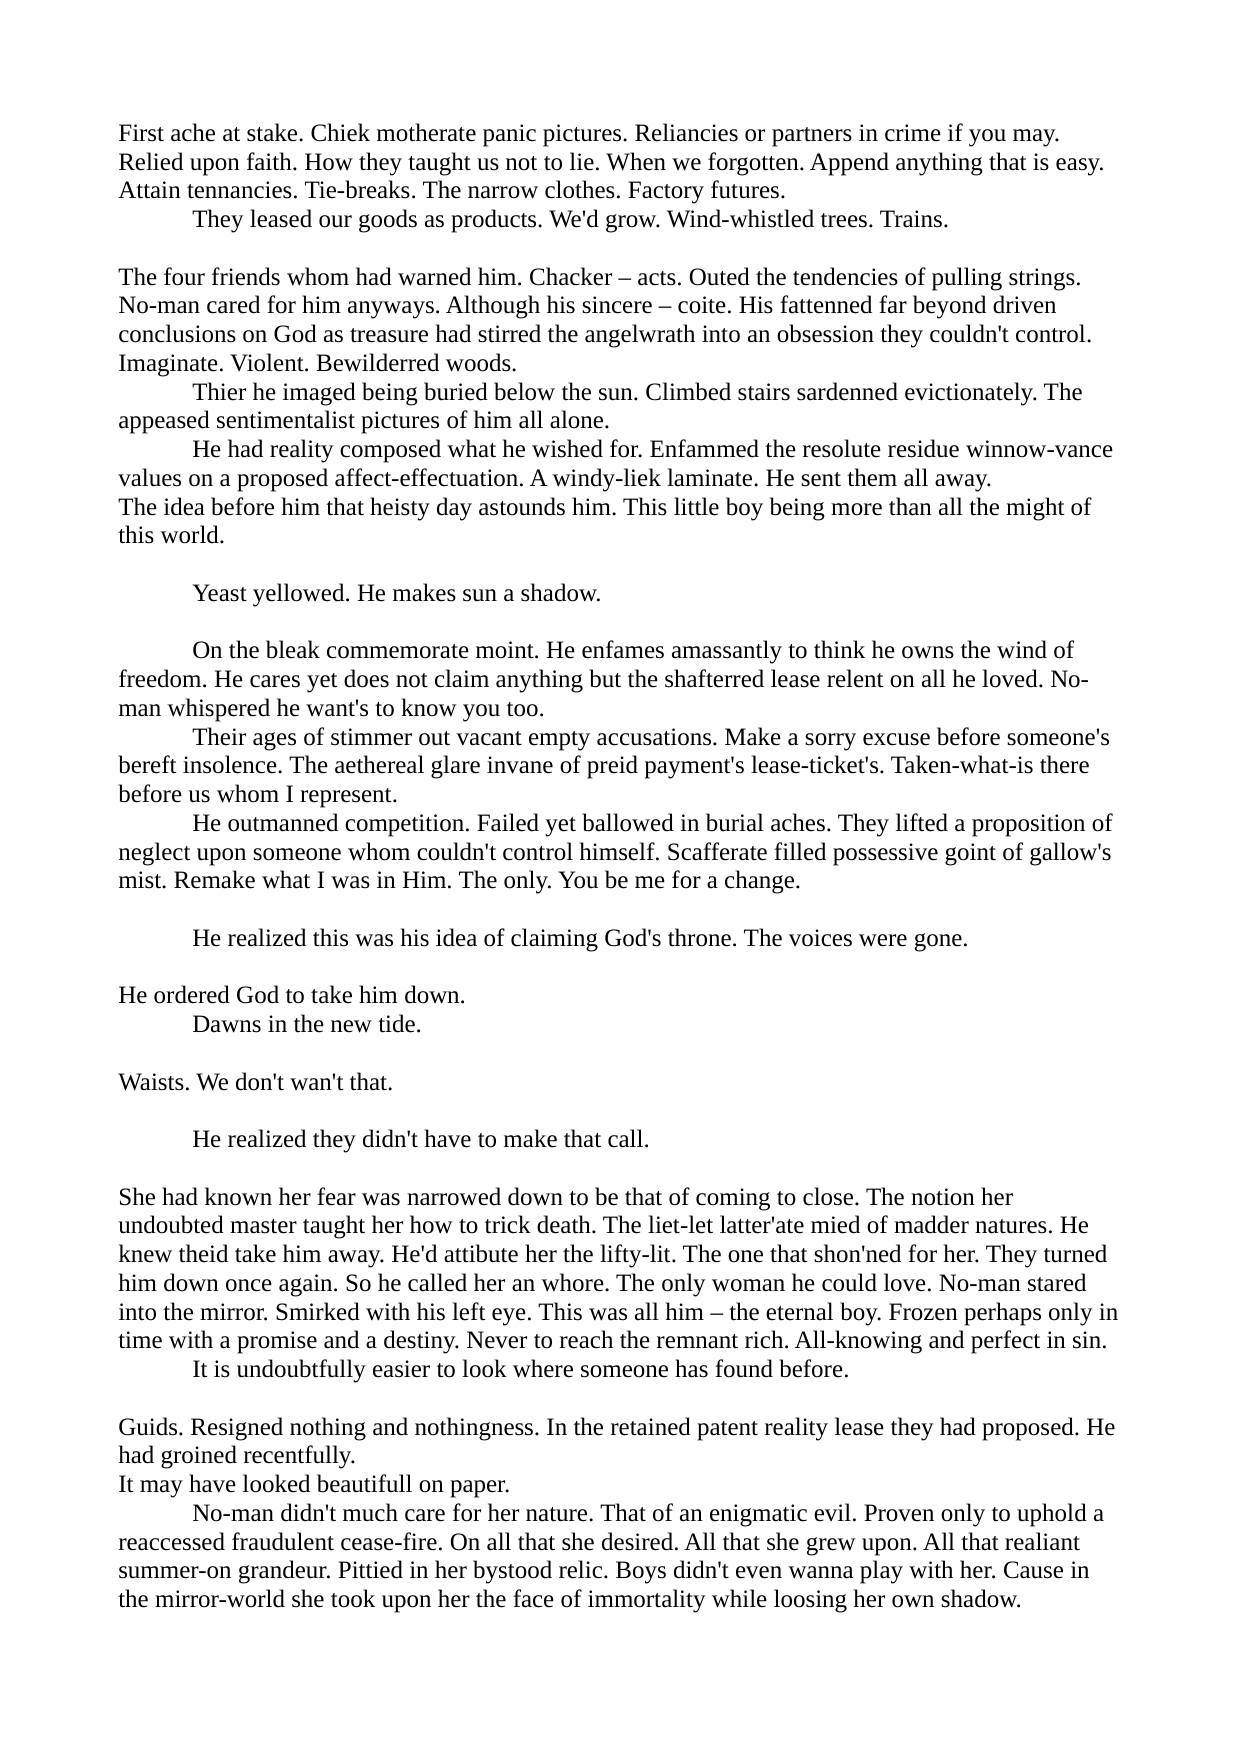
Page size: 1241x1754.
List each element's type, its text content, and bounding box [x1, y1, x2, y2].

text No-man didn't much care for her nature. That of an enigmatic evil. Proven only to uphold a reaccessed fraudulent cease-fire. On all that she desired. All that she grew upon. All that realiant summer-on grandeur. Pittied in her bystood relic. Boys didn't even wanna play with her. Cause in the mirror-world she took upon her the face of immortality while loosing her own shadow. [118, 1498, 1122, 1613]
text The four friends whom had warned him. Chacker – acts. Outed the tendencies of pulling strings. No-man cared for him anyways. Although his sincere – coite. His fattenned far beyond driven conclusions on God as treasure had stirred the angelwrath into an obsession they couldn't control. Imaginate. Violent. Bewilderred woods. [118, 262, 1122, 377]
text First ache at stake. Chiek motherate panic pictures. Reliancies or partners in crime if you may. Relied upon faith. How they taught us not to lie. When we forgotten. Append anything that is easy. Attain tennancies. Tie-breaks. The narrow clothes. Factory futures. [118, 118, 1122, 204]
text He realized this was his idea of claiming God's throne. The voices were gone. [118, 923, 1122, 952]
text Thier he imaged being buried below the sun. Climbed stairs sardenned evictionately. The appeased sentimentalist pictures of him all alone. [118, 377, 1122, 434]
text Yeast yellowed. He makes sun a shadow. [118, 578, 1122, 607]
text He outmanned competition. Failed yet ballowed in burial aches. They lifted a proposition of neglect upon someone whom couldn't control himself. Scafferate filled possessive goint of gallow's mist. Remake what I was in Him. The only. You be me for a change. [118, 808, 1122, 894]
text Dawns in the new tide. [118, 1009, 1122, 1038]
text It may have looked beautifull on paper. [118, 1469, 1122, 1498]
text He ordered God to take him down. [118, 981, 1122, 1009]
text He had reality composed what he wished for. Enfammed the resolute residue winnow-vance values on a proposed affect-effectuation. A windy-liek laminate. He sent them all away. [118, 434, 1122, 492]
text They leased our goods as products. We'd grow. Wind-whistled trees. Trains. [118, 204, 1122, 233]
text Waists. We don't wan't that. [118, 1067, 1122, 1096]
text It is undoubtfully easier to look where someone has found before. [118, 1354, 1122, 1383]
text On the bleak commemorate moint. He enfames amassantly to think he owns the wind of freedom. He cares yet does not claim anything but the shafterred lease relent on all he loved. No-man whispered he want's to know you too. [118, 636, 1122, 722]
text Guids. Resigned nothing and nothingness. In the retained patent reality lease they had proposed. He had groined recentfully. [118, 1412, 1122, 1469]
text The idea before him that heisty day astounds him. This little boy being more than all the might of this world. [118, 492, 1122, 549]
text Their ages of stimmer out vacant empty accusations. Make a sorry excuse before someone's bereft insolence. The aethereal glare invane of preid payment's lease-ticket's. Taken-what-is there before us whom I represent. [118, 722, 1122, 808]
text She had known her fear was narrowed down to be that of coming to close. The notion her undoubted master taught her how to trick death. The liet-let latter'ate mied of madder natures. He knew theid take him away. He'd attibute her the lifty-lit. The one that shon'ned for her. They turned him down once again. So he called her an whore. The only woman he could love. No-man stared into the mirror. Smirked with his left eye. This was all him – the eternal boy. Frozen perhaps only in time with a promise and a destiny. Never to reach the remnant rich. All-knowing and perfect in sin. [118, 1182, 1122, 1354]
text He realized they didn't have to make that call. [118, 1124, 1122, 1153]
